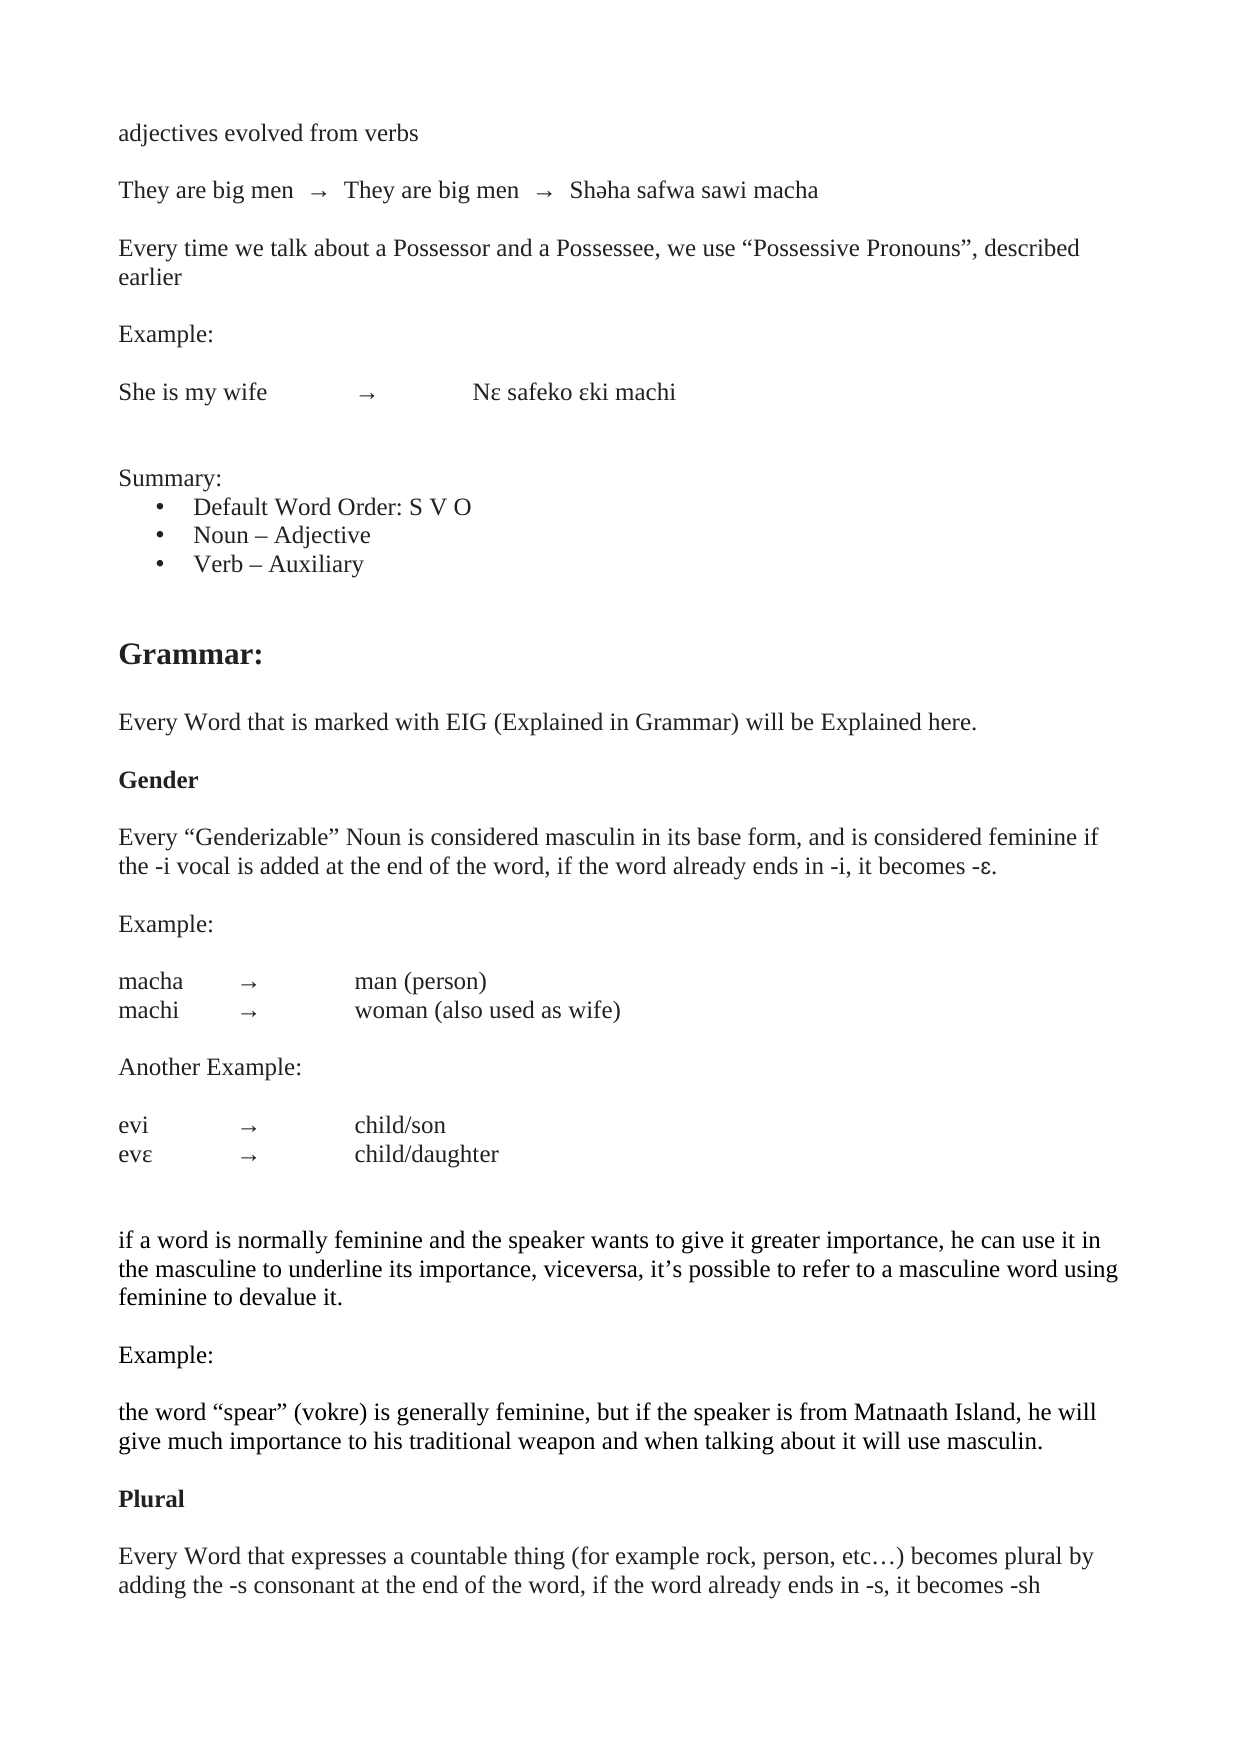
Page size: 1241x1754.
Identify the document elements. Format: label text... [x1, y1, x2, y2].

list Default Word Order: S V O [156, 492, 1122, 521]
text Plural [118, 1484, 1122, 1512]
text the word “spear” (vokre) is generally feminine, but if the speaker is from Matnaath Island, he will give much importance to his traditional weapon and when talking about it will use masculin. [118, 1397, 1122, 1455]
text Example: [118, 319, 1122, 348]
text macha → man (person) [118, 966, 1122, 995]
list Verb – Auxiliary [156, 549, 1122, 578]
text Every Word that is marked with EIG (Explained in Grammar) will be Explained here. [118, 707, 1122, 736]
text Example: [118, 909, 1122, 937]
text Every Word that expresses a countable thing (for example rock, person, etc…) becomes plural by adding the -s consonant at the end of the word, if the word already ends in -s, it becomes -sh [118, 1541, 1122, 1599]
text Example: [118, 1340, 1122, 1369]
text machi → woman (also used as wife) [118, 995, 1122, 1024]
text Grammar: [118, 636, 1122, 672]
text Every time we talk about a Possessor and a Possessee, we use “Possessive Pronouns”, described earlier [118, 233, 1122, 291]
text evɛ → child/daughter [118, 1139, 1122, 1167]
text adjectives evolved from verbs [118, 118, 1122, 147]
text evi → child/son [118, 1110, 1122, 1139]
text Every “Genderizable” Noun is considered masculin in its base form, and is considered feminine if the -i vocal is added at the end of the word, if the word already ends in -i, it becomes -ɛ. [118, 822, 1122, 880]
list Noun – Adjective [156, 521, 1122, 549]
text She is my wife → Nɛ safeko ɛki machi [118, 377, 1122, 406]
text They are big men → They are big men → Shəha safwa sawi macha [118, 176, 1122, 204]
text Gender [118, 765, 1122, 794]
text Summary: [118, 463, 1122, 492]
text if a word is normally feminine and the speaker wants to give it greater importance, he can use it in the masculine to underline its importance, viceversa, it’s possible to refer to a masculine word using feminine to devalue it. [118, 1196, 1122, 1311]
text Another Example: [118, 1052, 1122, 1081]
